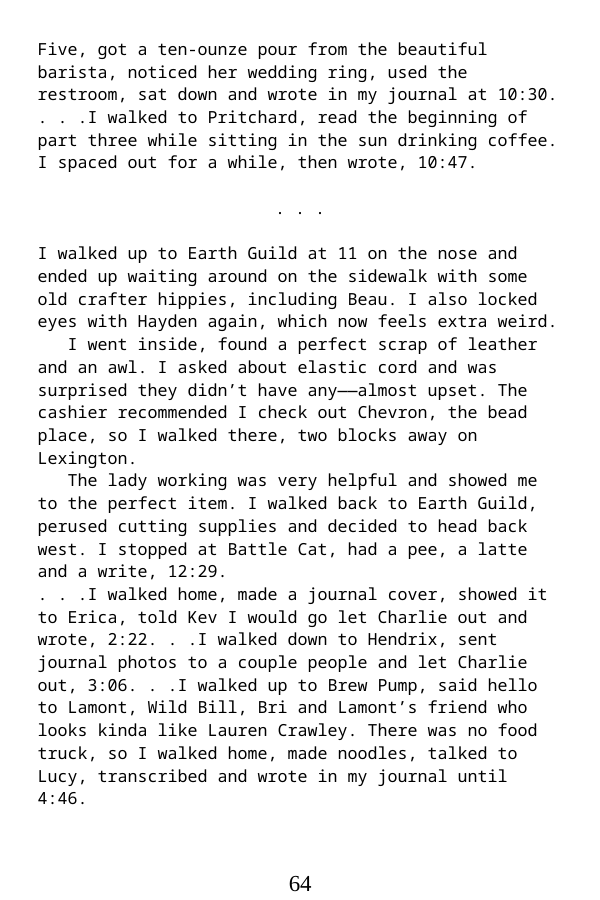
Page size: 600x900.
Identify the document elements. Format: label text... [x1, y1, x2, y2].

text Five, got a ten-ounze pour from the beautiful barista, noticed her wedding ring, used the restroom, sat down and wrote in my journal at 10:30. [37, 37, 562, 106]
text The lady working was very helpful and showed me to the perfect item. I walked back to Earth Guild, perused cutting supplies and decided to head back west. I stopped at Battle Cat, had a pee, a latte and a write, 12:29. [37, 469, 562, 582]
text . . .I walked home, made a journal cover, showed it to Erica, told Kev I would go let Charlie out and wrote, 2:22. . .I walked down to Hendrix, sent journal photos to a couple people and let Charlie out, 3:06. . .I walked up to Brew Pump, said hello to Lamont, Wild Bill, Bri and Lamont’s friend who looks kinda like Lauren Crawley. There was no food truck, so I walked home, made noodles, talked to Lucy, transcribed and wrote in my journal until 4:46. [37, 582, 562, 809]
text . . .I walked to Pritchard, read the beginning of part three while sitting in the sun drinking coffee. I spaced out for a while, then wrote, 10:47. [37, 106, 562, 174]
text . . . [37, 196, 562, 219]
text I walked up to Earth Guild at 11 on the nose and ended up waiting around on the sidewalk with some old crafter hippies, including Beau. I also locked eyes with Hayden again, which now feels extra weird. [37, 242, 562, 333]
text I went inside, found a perfect scrap of leather and an awl. I asked about elastic cord and was surprised they didn’t have any——almost upset. The cashier recommended I check out Chevron, the bead place, so I walked there, two blocks away on Lexington. [37, 333, 562, 469]
